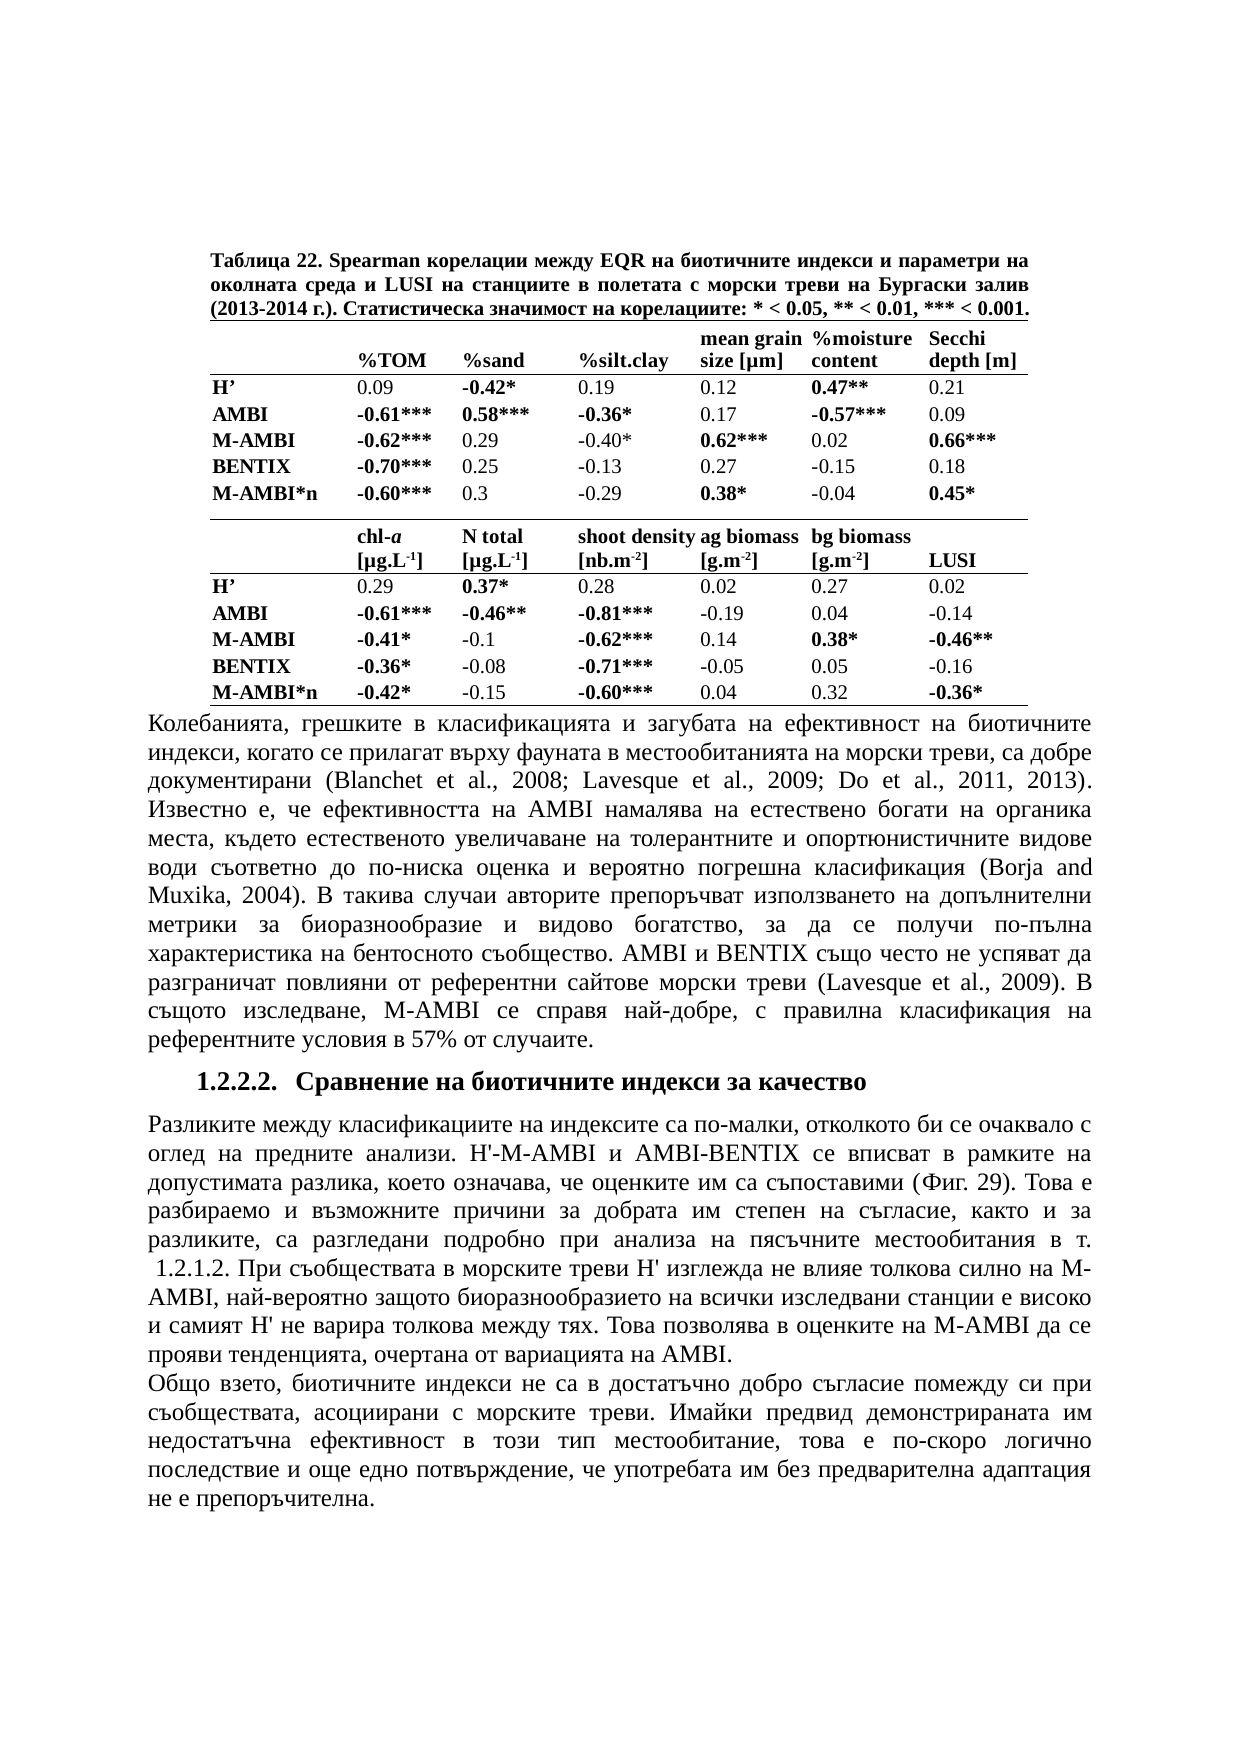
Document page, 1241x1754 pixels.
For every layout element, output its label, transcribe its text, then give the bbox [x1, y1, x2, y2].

text Разликите между класификациите на индексите са по-малки, отколкото би се очаквало с оглед на предните анализи. H'-M-AMBI и AMBI-BENTIX се вписват в рамките на допустимата разлика, което означава, че оценките им са съпоставими (Фиг. 29). Това е разбираемо и възможните причини за добрата им степен на съгласие, както и за разликите, са разгледани подробно при анализа на пясъчните местообитания в т. 1.2.1.2. При съобществата в морските треви H' изглежда не влияе толкова силно на M-AMBI, най-вероятно защото биоразнообразието на всички изследвани станции е високо и самият H' не варира толкова между тях. Това позволява в оценките на M-AMBI да се прояви тенденцията, очертана от вариацията на AMBI. [148, 1109, 1093, 1368]
text Таблица 22. Spearman корелации между EQR на биотичните индекси и параметри на околната среда и LUSI на станциите в полетата с морски треви на Бургаски залив (2013-2014 г.). Статистическа значимост на корелациите: * < 0.05, ** < 0.01, *** < 0.001. [210, 248, 1030, 708]
subtitle Сравнение на биотичните индекси за качество [266, 1066, 1093, 1097]
text Общо взето, биотичните индекси не са в достатъчно добро съгласие помежду си при съобществата, асоциирани с морските треви. Имайки предвид демонстрираната им недостатъчна ефективност в този тип местообитание, това е по-скоро логично последствие и още едно потвърждение, че употребата им без предварителна адаптация не е препоръчителна. [148, 1368, 1093, 1512]
text Колебанията, грешките в класификацията и загубата на ефективност на биотичните индекси, когато се прилагат върху фауната в местообитанията на морски треви, са добре документирани (Blanchet et al., 2008; Lavesque et al., 2009; Do et al., 2011, 2013). Известно е, че ефективността на AMBI намалява на естествено богати на органика места, където естественото увеличаване на толерантните и опортюнистичните видове води съответно до по-ниска оценка и вероятно погрешна класификация (Borja and Muxika, 2004). В такива случаи авторите препоръчват използването на допълнителни метрики за биоразнообразие и видово богатство, за да се получи по-пълна характеристика на бентосното съобщество. AMBI и BENTIX също често не успяват да разграничат повлияни от референтни сайтове морски треви (Lavesque et al., 2009). В същото изследване, M-AMBI се справя най-добре, с правилна класификация на референтните условия в 57% от случаите. [148, 235, 1093, 1053]
